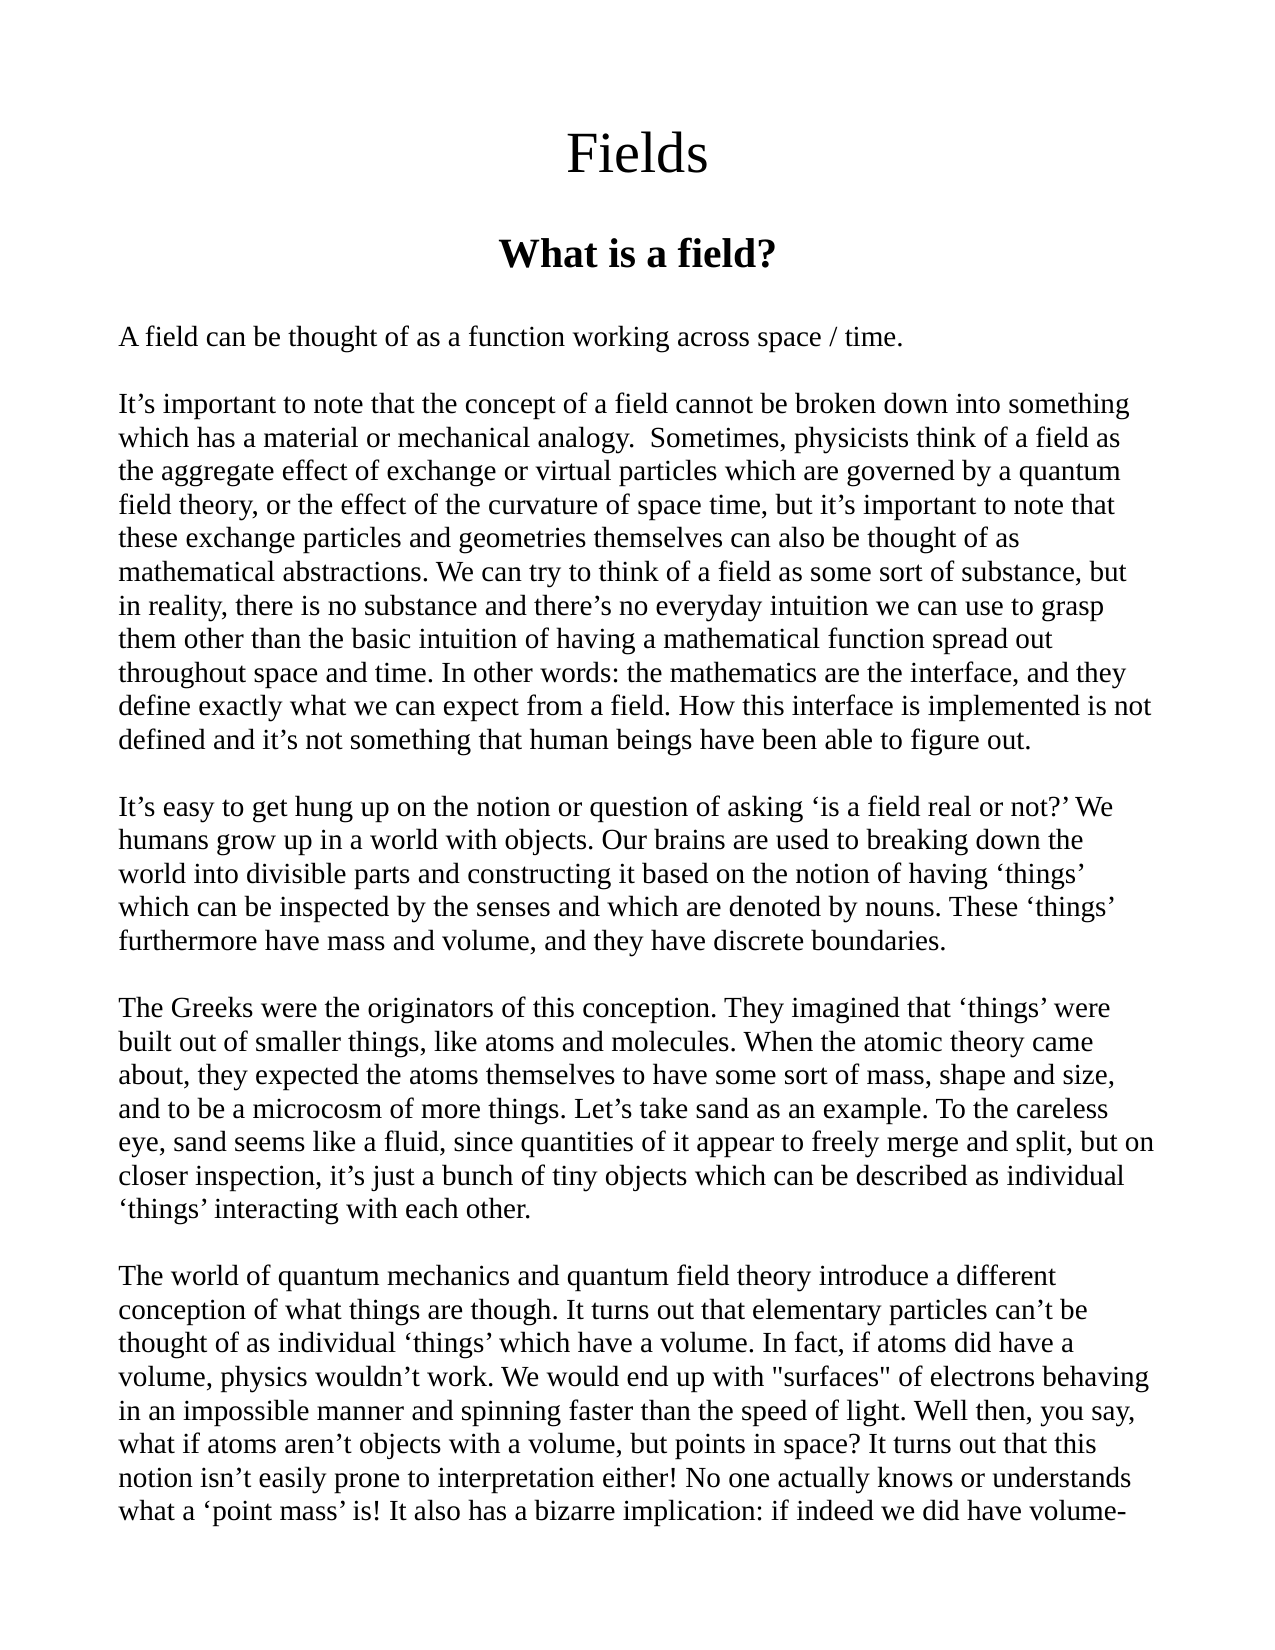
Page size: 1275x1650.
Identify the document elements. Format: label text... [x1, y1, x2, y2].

text It’s important to note that the concept of a field cannot be broken down into something which has a material or mechanical analogy. Sometimes, physicists think of a field as the aggregate effect of exchange or virtual particles which are governed by a quantum field theory, or the effect of the curvature of space time, but it’s important to note that these exchange particles and geometries themselves can also be thought of as mathematical abstractions. We can try to think of a field as some sort of substance, but in reality, there is no substance and there’s no everyday intuition we can use to grasp them other than the basic intuition of having a mathematical function spread out throughout space and time. In other words: the mathematics are the interface, and they define exactly what we can expect from a field. How this interface is implemented is not defined and it’s not something that human beings have been able to figure out. [118, 386, 1157, 755]
text What is a field? [118, 228, 1157, 276]
text Fields [118, 118, 1157, 185]
text The Greeks were the originators of this conception. They imagined that ‘things’ were built out of smaller things, like atoms and molecules. When the atomic theory came about, they expected the atoms themselves to have some sort of mass, shape and size, and to be a microcosm of more things. Let’s take sand as an example. To the careless eye, sand seems like a fluid, since quantities of it appear to freely merge and split, but on closer inspection, it’s just a bunch of tiny objects which can be described as individual ‘things’ interacting with each other. [118, 990, 1157, 1225]
text A field can be thought of as a function working across space / time. [118, 319, 1157, 353]
text The world of quantum mechanics and quantum field theory introduce a different conception of what things are though. It turns out that elementary particles can’t be thought of as individual ‘things’ which have a volume. In fact, if atoms did have a volume, physics wouldn’t work. We would end up with "surfaces" of electrons behaving in an impossible manner and spinning faster than the speed of light. Well then, you say, what if atoms aren’t objects with a volume, but points in space? It turns out that this notion isn’t easily prone to interpretation either! No one actually knows or understands what a ‘point mass’ is! It also has a bizarre implication: if indeed we did have volume- [118, 1258, 1157, 1527]
text It’s easy to get hung up on the notion or question of asking ‘is a field real or not?’ We humans grow up in a world with objects. Our brains are used to breaking down the world into divisible parts and constructing it based on the notion of having ‘things’ which can be inspected by the senses and which are denoted by nouns. These ‘things’ furthermore have mass and volume, and they have discrete boundaries. [118, 789, 1157, 957]
